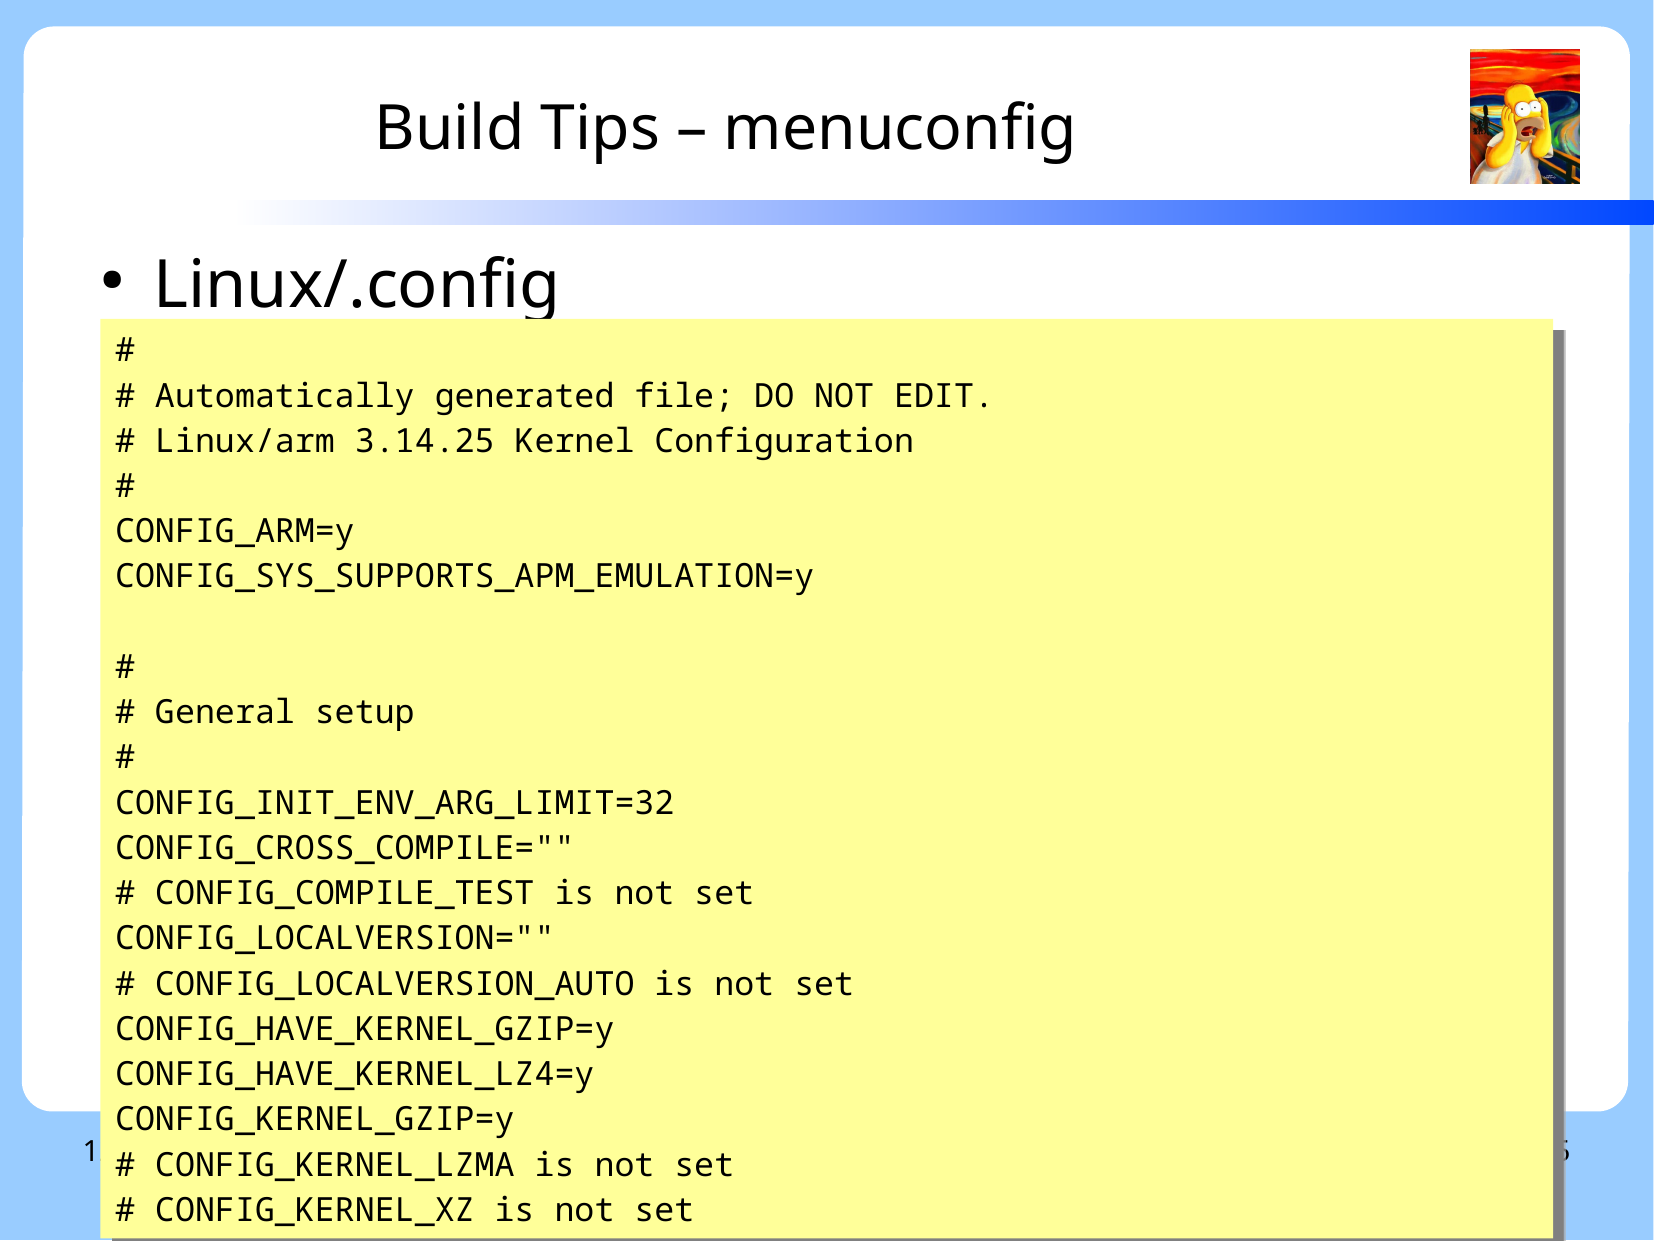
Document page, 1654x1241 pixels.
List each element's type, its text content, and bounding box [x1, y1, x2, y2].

title Build Tips – menuconfig [82, 49, 1371, 201]
text_box # # Automatically generated file; DO NOT EDIT. # Linux/arm 3.14.25 Kernel Configuration # CONFIG_ARM=y CONFIG_SYS_SUPPORTS_APM_EMULATION=y # # General setup # CONFIG_INIT_ENV_ARG_LIMIT=32 CONFIG_CROSS_COMPILE="" # CONFIG_COMPILE_TEST is not set CONFIG_LOCALVERSION="" # CONFIG_LOCALVERSION_AUTO is not set CONFIG_HAVE_KERNEL_GZIP=y CONFIG_HAVE_KERNEL_LZ4=y CONFIG_KERNEL_GZIP=y # CONFIG_KERNEL_LZMA is not set # CONFIG_KERNEL_XZ is not set [100, 318, 1554, 1109]
list Linux/.config [82, 236, 1571, 1055]
picture [1470, 49, 1580, 184]
